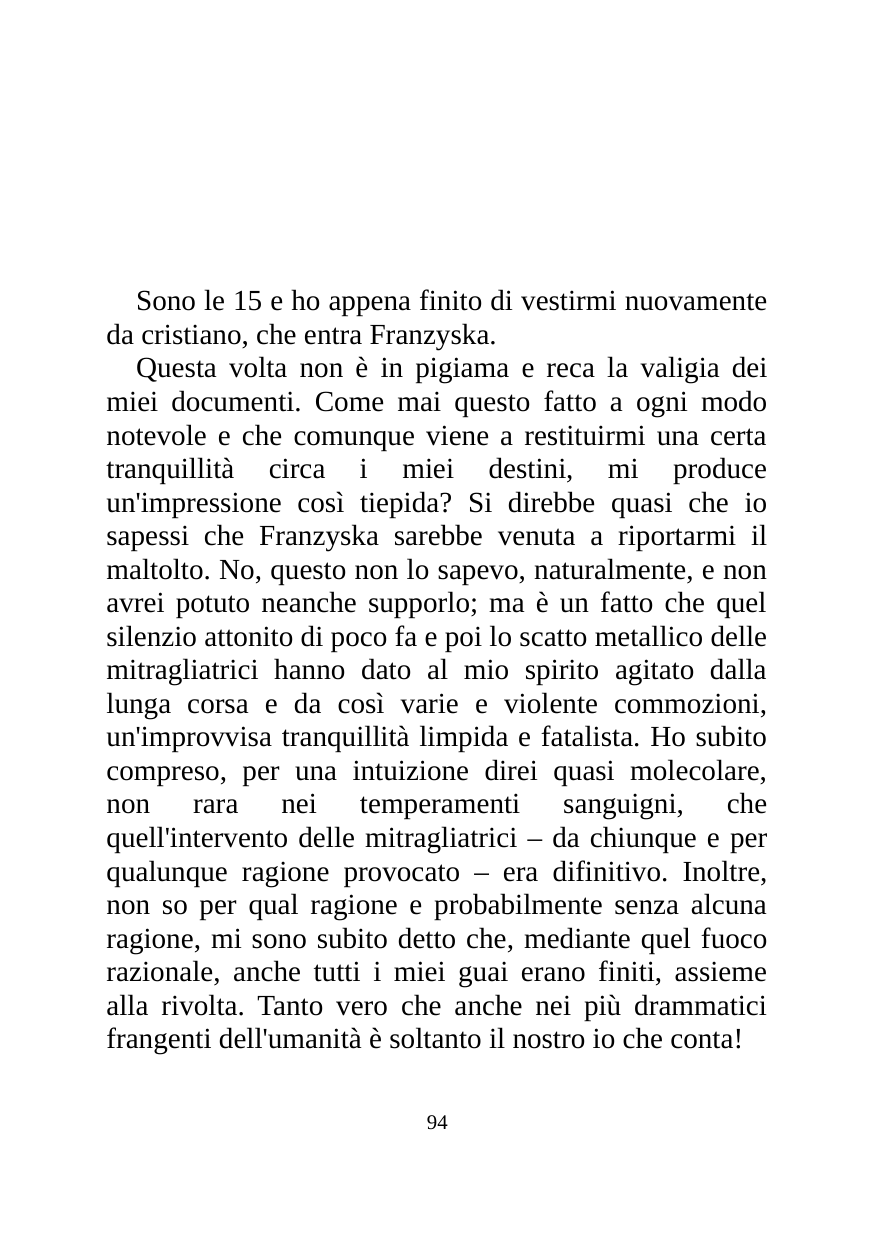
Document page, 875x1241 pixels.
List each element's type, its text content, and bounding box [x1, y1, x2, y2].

text Questa volta non è in pigiama e reca la valigia dei miei documenti. Come mai questo fatto a ogni modo notevole e che comunque viene a restituirmi una certa tranquillità circa i miei destini, mi produce un'impressione così tiepida? Si direbbe quasi che io sapessi che Franzyska sarebbe venuta a riportarmi il maltolto. No, questo non lo sapevo, naturalmente, e non avrei potuto neanche supporlo; ma è un fatto che quel silenzio attonito di poco fa e poi lo scatto metallico delle mitragliatrici hanno dato al mio spirito agitato dalla lunga corsa e da così varie e violente commozioni, un'improvvisa tranquillità limpida e fatalista. Ho subito compreso, per una intuizione direi quasi molecolare, non rara nei temperamenti sanguigni, che quell'intervento delle mitragliatrici – da chiunque e per qualunque ragione provocato – era difinitivo. Inoltre, non so per qual ragione e probabilmente senza alcuna ragione, mi sono subito detto che, mediante quel fuoco razionale, anche tutti i miei guai erano finiti, assieme alla rivolta. Tanto vero che anche nei più drammatici frangenti dell'umanità è soltanto il nostro io che conta! [106, 351, 768, 1055]
text Sono le 15 e ho appena finito di vestirmi nuovamente da cristiano, che entra Franzyska. [106, 283, 768, 351]
